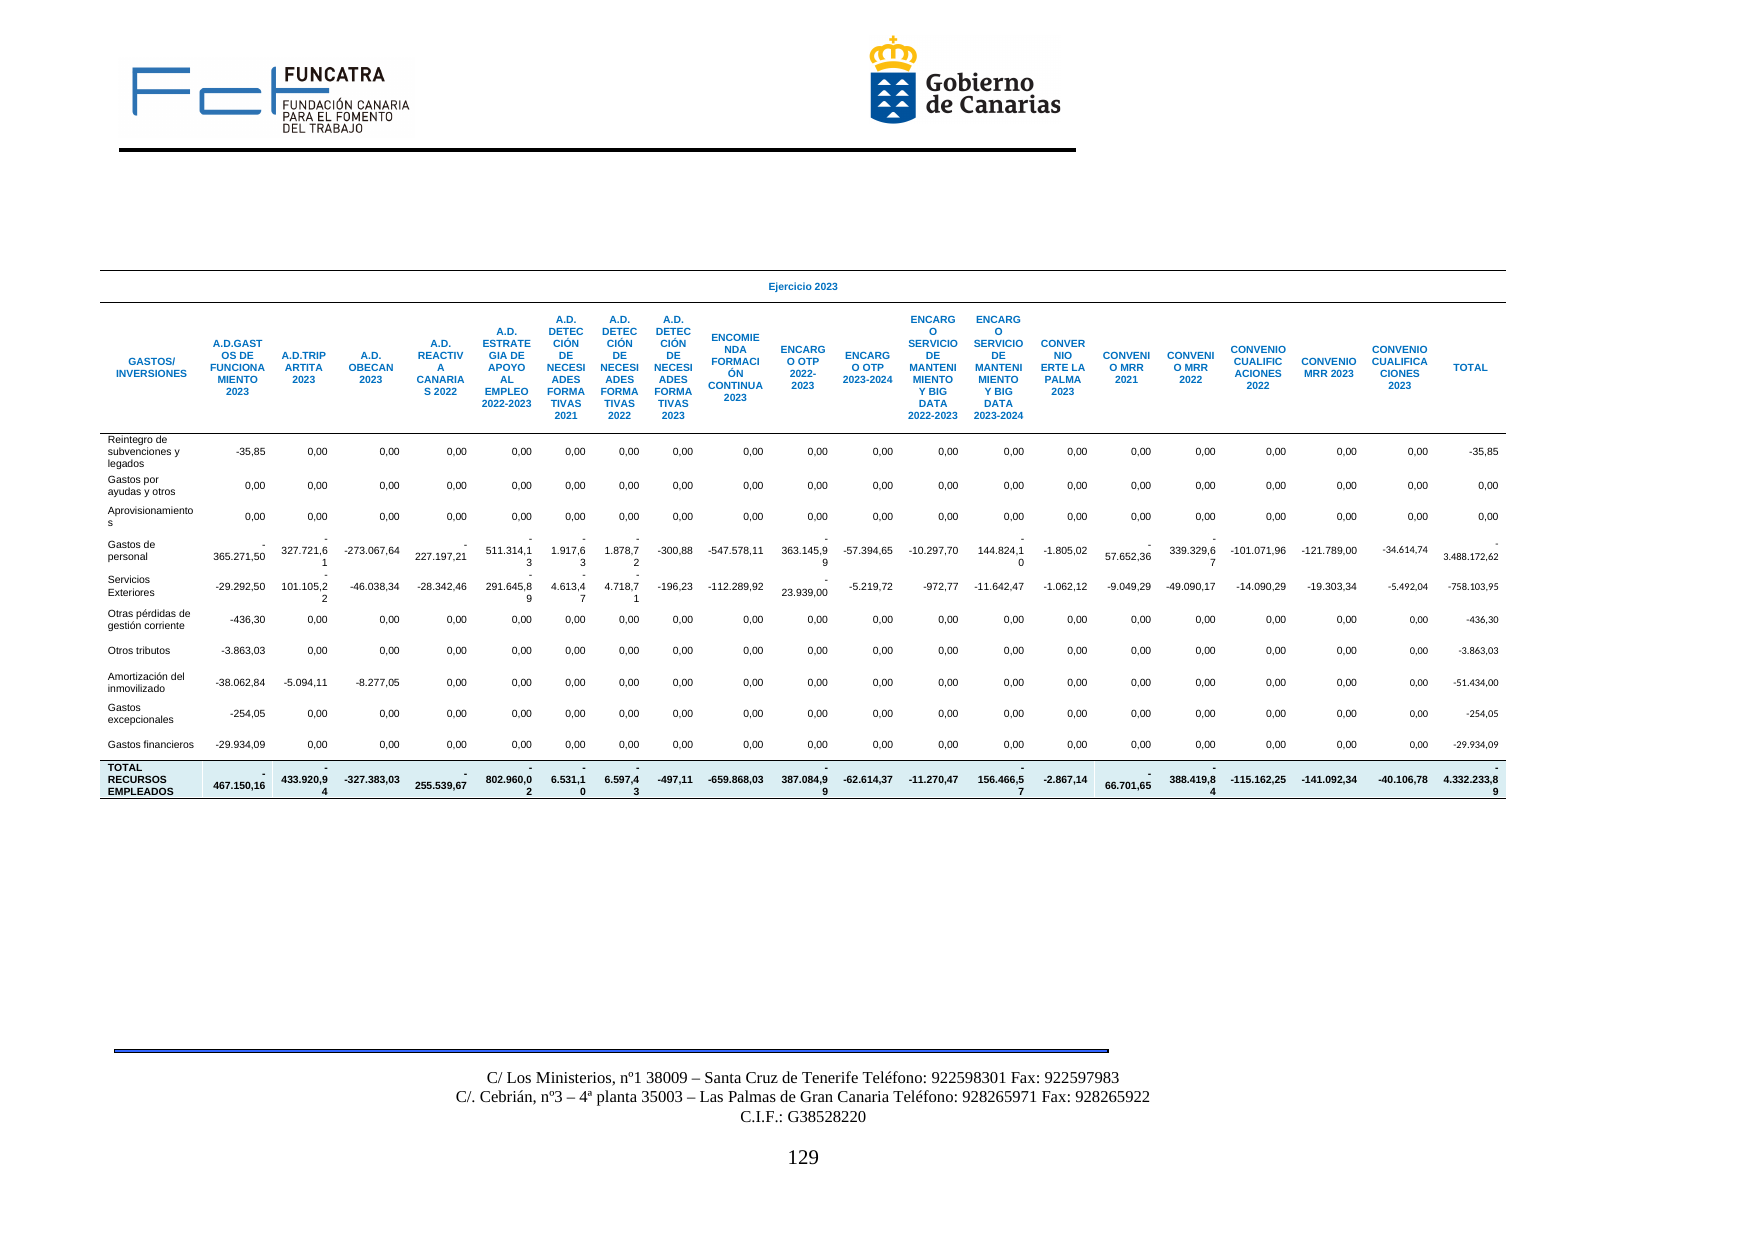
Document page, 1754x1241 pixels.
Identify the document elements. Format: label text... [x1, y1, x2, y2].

table_cell 0,00 [900, 635, 966, 667]
table_cell A.D. DETECCIÓN DE NECESIADES FORMATIVAS 2022 [593, 303, 646, 433]
table_cell 0,00 [1031, 604, 1094, 635]
table_cell -35,85 [203, 434, 272, 470]
table_cell 0,00 [1095, 434, 1158, 470]
table_cell 0,00 [273, 729, 335, 760]
table_cell -8.277,05 [335, 667, 407, 698]
table_cell 0,00 [700, 635, 771, 667]
table_cell 0,00 [539, 635, 593, 667]
table_cell 0,00 [966, 698, 1031, 729]
table_cell 0,00 [1095, 470, 1158, 501]
table_cell -11.270,47 [900, 761, 966, 797]
table_cell 0,00 [474, 729, 539, 760]
table_cell -144.824,10 [966, 532, 1031, 568]
table_cell 0,00 [700, 434, 771, 470]
table_cell 0,00 [835, 434, 900, 470]
table_cell -802.960,02 [474, 761, 539, 797]
table_cell 0,00 [1435, 470, 1506, 501]
table_cell 0,00 [593, 667, 646, 698]
table_cell 0,00 [1095, 698, 1158, 729]
table_cell 0,00 [1293, 698, 1364, 729]
table_cell GASTOS/INVERSIONES [100, 303, 202, 433]
table_cell 0,00 [1095, 501, 1158, 532]
table_cell A.D. ESTRATEGIA DE APOYO AL EMPLEO 2022-2023 [474, 303, 539, 433]
table_cell -34.614,74 [1364, 532, 1435, 568]
table_cell 0,00 [1031, 434, 1094, 470]
table_cell 0,00 [1435, 501, 1506, 532]
table_cell 0,00 [539, 501, 593, 532]
table_cell 0,00 [593, 729, 646, 760]
table_cell 0,00 [203, 501, 272, 532]
table_cell -467.150,16 [203, 761, 272, 797]
table_cell 0,00 [335, 698, 407, 729]
table_cell 0,00 [966, 667, 1031, 698]
table_cell 0,00 [1095, 667, 1158, 698]
table_cell CONVENIO CUALIFICACIONES 2023 [1364, 303, 1435, 433]
table_cell 0,00 [646, 635, 700, 667]
table_cell CONVENIO MRR 2022 [1158, 303, 1223, 433]
table_cell ENCOMIENDA FORMACIÓN CONTINUA 2023 [700, 303, 771, 433]
table_cell 0,00 [407, 501, 474, 532]
table_cell 0,00 [700, 729, 771, 760]
table_cell Gastos por ayudas y otros [100, 470, 202, 501]
table_cell -758.103,95 [1435, 568, 1506, 604]
table_cell 0,00 [771, 604, 835, 635]
table_cell 0,00 [1293, 635, 1364, 667]
table_cell -4.613,47 [539, 568, 593, 604]
table_cell Gastos de personal [100, 532, 202, 568]
table_cell 0,00 [771, 667, 835, 698]
table_cell 0,00 [407, 470, 474, 501]
table_cell 0,00 [1095, 604, 1158, 635]
table_cell ENCARGO OTP 2023-2024 [835, 303, 900, 433]
table_cell 0,00 [1158, 501, 1223, 532]
table_cell 0,00 [407, 667, 474, 698]
table_cell -5.219,72 [835, 568, 900, 604]
table_cell 0,00 [273, 434, 335, 470]
table_cell 0,00 [1223, 434, 1293, 470]
table_cell 0,00 [1223, 635, 1293, 667]
table_cell -511.314,13 [474, 532, 539, 568]
table_cell A.D.TRIPARTITA 2023 [273, 303, 335, 433]
table_cell 0,00 [335, 604, 407, 635]
table_cell 0,00 [474, 434, 539, 470]
table_cell 0,00 [835, 667, 900, 698]
table_cell 0,00 [1095, 635, 1158, 667]
table_cell A.D. OBECAN 2023 [335, 303, 407, 433]
table_cell -9.049,29 [1095, 568, 1158, 604]
table_cell -6.531,10 [539, 761, 593, 797]
table_cell 0,00 [273, 470, 335, 501]
table_cell -3.863,03 [1435, 635, 1506, 667]
table_cell 0,00 [835, 635, 900, 667]
table_cell Otras pérdidas de gestión corriente [100, 604, 202, 635]
table_cell -1.062,12 [1031, 568, 1094, 604]
table_cell 0,00 [407, 729, 474, 760]
table_cell -156.466,57 [966, 761, 1031, 797]
table_cell 0,00 [474, 604, 539, 635]
table_cell -227.197,21 [407, 532, 474, 568]
table_cell -4.718,71 [593, 568, 646, 604]
table_cell 0,00 [646, 698, 700, 729]
table_cell 0,00 [335, 470, 407, 501]
table_cell 0,00 [966, 434, 1031, 470]
table_cell 0,00 [700, 470, 771, 501]
table_cell -28.342,46 [407, 568, 474, 604]
table_cell A.D. REACTIVA CANARIAS 2022 [407, 303, 474, 433]
table_cell -115.162,25 [1223, 761, 1293, 797]
table_cell 0,00 [1364, 604, 1435, 635]
table_cell -327.721,61 [273, 532, 335, 568]
table_cell -6.597,43 [593, 761, 646, 797]
table_cell 0,00 [771, 470, 835, 501]
table_cell A.D. DETECCIÓN DE NECESIADES FORMATIVAS 2023 [646, 303, 700, 433]
table_cell 0,00 [1364, 470, 1435, 501]
table_cell -387.084,99 [771, 761, 835, 797]
table_cell 0,00 [700, 501, 771, 532]
table_cell 0,00 [335, 501, 407, 532]
table_cell 0,00 [646, 434, 700, 470]
table_cell CONVENIO CUALIFICACIONES 2022 [1223, 303, 1293, 433]
table_cell Otros tributos [100, 635, 202, 667]
table_cell 0,00 [273, 698, 335, 729]
table_cell -49.090,17 [1158, 568, 1223, 604]
table_cell 0,00 [1223, 667, 1293, 698]
table_cell 0,00 [474, 635, 539, 667]
table_cell 0,00 [335, 434, 407, 470]
table_cell 0,00 [335, 635, 407, 667]
picture [869, 35, 1061, 124]
table_cell -23.939,00 [771, 568, 835, 604]
table_cell 0,00 [1364, 667, 1435, 698]
table_cell -10.297,70 [900, 532, 966, 568]
table_cell 0,00 [1364, 501, 1435, 532]
table_cell 0,00 [1364, 434, 1435, 470]
table_cell -101.071,96 [1223, 532, 1293, 568]
table_cell 0,00 [646, 729, 700, 760]
table_cell TOTAL [1435, 303, 1506, 433]
table_cell 0,00 [1031, 698, 1094, 729]
table_cell 0,00 [273, 501, 335, 532]
table_cell 0,00 [539, 434, 593, 470]
table_cell -291.645,89 [474, 568, 539, 604]
table_cell CONVENIO MRR 2021 [1095, 303, 1158, 433]
table_cell 0,00 [273, 635, 335, 667]
table_cell 0,00 [1223, 604, 1293, 635]
table_cell 0,00 [539, 667, 593, 698]
table_cell 0,00 [1293, 604, 1364, 635]
table_cell 0,00 [1031, 501, 1094, 532]
table_cell 0,00 [1364, 729, 1435, 760]
table_cell -4.332.233,89 [1435, 761, 1506, 797]
table_cell 0,00 [1223, 729, 1293, 760]
table_cell 0,00 [539, 698, 593, 729]
table_cell 0,00 [539, 729, 593, 760]
table_cell 0,00 [335, 729, 407, 760]
table_cell 0,00 [700, 604, 771, 635]
table_cell 0,00 [203, 470, 272, 501]
table_cell -659.868,03 [700, 761, 771, 797]
table_cell -365.271,50 [203, 532, 272, 568]
table_cell 0,00 [474, 470, 539, 501]
table_cell 0,00 [900, 501, 966, 532]
table_cell 0,00 [646, 501, 700, 532]
table_cell -66.701,65 [1095, 761, 1158, 797]
table_cell ENCARGO SERVICIO DE MANTENIMIENTO Y BIG DATA 2023-2024 [966, 303, 1031, 433]
table_cell 0,00 [771, 635, 835, 667]
table_cell 0,00 [593, 434, 646, 470]
table_cell -57.394,65 [835, 532, 900, 568]
table_cell 0,00 [700, 698, 771, 729]
table_cell -19.303,34 [1293, 568, 1364, 604]
table_cell -1.917,63 [539, 532, 593, 568]
table_cell -339.329,67 [1158, 532, 1223, 568]
table_cell -972,77 [900, 568, 966, 604]
table_cell Reintegro de subvenciones y legados [100, 434, 202, 470]
table_cell 0,00 [539, 604, 593, 635]
table_cell 0,00 [1223, 501, 1293, 532]
table_cell 0,00 [835, 729, 900, 760]
table_cell -35,85 [1435, 434, 1506, 470]
table_cell 0,00 [646, 470, 700, 501]
table_cell -141.092,34 [1293, 761, 1364, 797]
table_cell -3.863,03 [203, 635, 272, 667]
table_cell 0,00 [593, 604, 646, 635]
table_cell 0,00 [1293, 729, 1364, 760]
table_cell 0,00 [646, 667, 700, 698]
table_cell 0,00 [1293, 470, 1364, 501]
table_cell -29.934,09 [1435, 729, 1506, 760]
table_cell 0,00 [407, 604, 474, 635]
table_cell -51.434,00 [1435, 667, 1506, 698]
table_cell 0,00 [593, 501, 646, 532]
table_cell 0,00 [1158, 604, 1223, 635]
table_cell 0,00 [407, 698, 474, 729]
table_cell 0,00 [1031, 470, 1094, 501]
table_cell 0,00 [646, 604, 700, 635]
table_cell 0,00 [771, 501, 835, 532]
table_cell 0,00 [1031, 635, 1094, 667]
table_header Ejercicio 2023 [100, 271, 1506, 302]
table_cell CONVERNIO ERTE LA PALMA 2023 [1031, 303, 1094, 433]
table_cell 0,00 [273, 604, 335, 635]
table_cell ENCARGO OTP 2022-2023 [771, 303, 835, 433]
table_cell 0,00 [1364, 635, 1435, 667]
table_cell 0,00 [1158, 729, 1223, 760]
table_cell -388.419,84 [1158, 761, 1223, 797]
table_cell Gastos excepcionales [100, 698, 202, 729]
table_cell -327.383,03 [335, 761, 407, 797]
table_cell -57.652,36 [1095, 532, 1158, 568]
table_cell -29.934,09 [203, 729, 272, 760]
table_cell -1.805,02 [1031, 532, 1094, 568]
table_cell A.D. DETECCIÓN DE NECESIADES FORMATIVAS 2021 [539, 303, 593, 433]
table_cell 0,00 [1158, 698, 1223, 729]
table_cell 0,00 [900, 698, 966, 729]
table_cell -38.062,84 [203, 667, 272, 698]
table_cell 0,00 [1158, 434, 1223, 470]
table_cell 0,00 [1293, 434, 1364, 470]
table_cell 0,00 [900, 470, 966, 501]
table_cell -40.106,78 [1364, 761, 1435, 797]
table_cell 0,00 [900, 434, 966, 470]
table_cell -29.292,50 [203, 568, 272, 604]
table_cell 0,00 [474, 698, 539, 729]
table_cell 0,00 [593, 635, 646, 667]
table_cell CONVENIO MRR 2023 [1293, 303, 1364, 433]
table_cell TOTAL RECURSOS EMPLEADOS [100, 761, 202, 797]
table_cell -436,30 [203, 604, 272, 635]
table_cell -497,11 [646, 761, 700, 797]
table_cell Gastos financieros [100, 729, 202, 760]
table_cell 0,00 [1293, 667, 1364, 698]
table_cell -1.878,72 [593, 532, 646, 568]
table_cell 0,00 [1095, 729, 1158, 760]
table_cell 0,00 [700, 667, 771, 698]
table_cell Amortización del inmovilizado [100, 667, 202, 698]
table_cell ENCARGO SERVICIO DE MANTENIMIENTO Y BIG DATA 2022-2023 [900, 303, 966, 433]
table_cell 0,00 [900, 667, 966, 698]
table_cell 0,00 [835, 604, 900, 635]
table_cell -254,05 [203, 698, 272, 729]
table_cell -2.867,14 [1031, 761, 1094, 797]
table_cell -101.105,22 [273, 568, 335, 604]
table_cell -14.090,29 [1223, 568, 1293, 604]
table_cell 0,00 [593, 470, 646, 501]
table_cell -433.920,94 [273, 761, 335, 797]
table_cell 0,00 [771, 698, 835, 729]
table_cell -255.539,67 [407, 761, 474, 797]
table_cell 0,00 [835, 501, 900, 532]
picture [118, 57, 415, 138]
table_cell 0,00 [966, 635, 1031, 667]
table_cell -112.289,92 [700, 568, 771, 604]
table_cell -5.094,11 [273, 667, 335, 698]
table_cell -62.614,37 [835, 761, 900, 797]
table_cell -121.789,00 [1293, 532, 1364, 568]
table_cell 0,00 [474, 667, 539, 698]
table_cell -547.578,11 [700, 532, 771, 568]
table_cell -363.145,99 [771, 532, 835, 568]
table_cell 0,00 [966, 604, 1031, 635]
table_cell 0,00 [1158, 635, 1223, 667]
table_cell -46.038,34 [335, 568, 407, 604]
table_cell 0,00 [900, 729, 966, 760]
table_cell 0,00 [1364, 698, 1435, 729]
table_cell -254,05 [1435, 698, 1506, 729]
table_cell 0,00 [835, 470, 900, 501]
table_cell 0,00 [835, 698, 900, 729]
table_cell -273.067,64 [335, 532, 407, 568]
table_cell -11.642,47 [966, 568, 1031, 604]
table_cell 0,00 [1158, 667, 1223, 698]
table_cell 0,00 [1031, 667, 1094, 698]
table_cell -3.488.172,62 [1435, 532, 1506, 568]
table_cell 0,00 [539, 470, 593, 501]
table_cell Servicios Exteriores [100, 568, 202, 604]
table_cell 0,00 [1158, 470, 1223, 501]
table_cell 0,00 [407, 635, 474, 667]
table_cell 0,00 [1223, 698, 1293, 729]
table_cell 0,00 [966, 470, 1031, 501]
table_cell 0,00 [771, 434, 835, 470]
table_cell A.D.GASTOS DE FUNCIONAMIENTO 2023 [203, 303, 272, 433]
table_cell 0,00 [1031, 729, 1094, 760]
table_cell 0,00 [1223, 470, 1293, 501]
table_cell -5.492,04 [1364, 568, 1435, 604]
table_cell 0,00 [900, 604, 966, 635]
table_cell Aprovisionamientos [100, 501, 202, 532]
table_cell 0,00 [1293, 501, 1364, 532]
table_cell 0,00 [966, 501, 1031, 532]
table_cell 0,00 [593, 698, 646, 729]
table_cell -436,30 [1435, 604, 1506, 635]
table_cell 0,00 [474, 501, 539, 532]
table_cell 0,00 [771, 729, 835, 760]
table_cell 0,00 [966, 729, 1031, 760]
table_cell 0,00 [407, 434, 474, 470]
table_cell -196,23 [646, 568, 700, 604]
table_cell -300,88 [646, 532, 700, 568]
